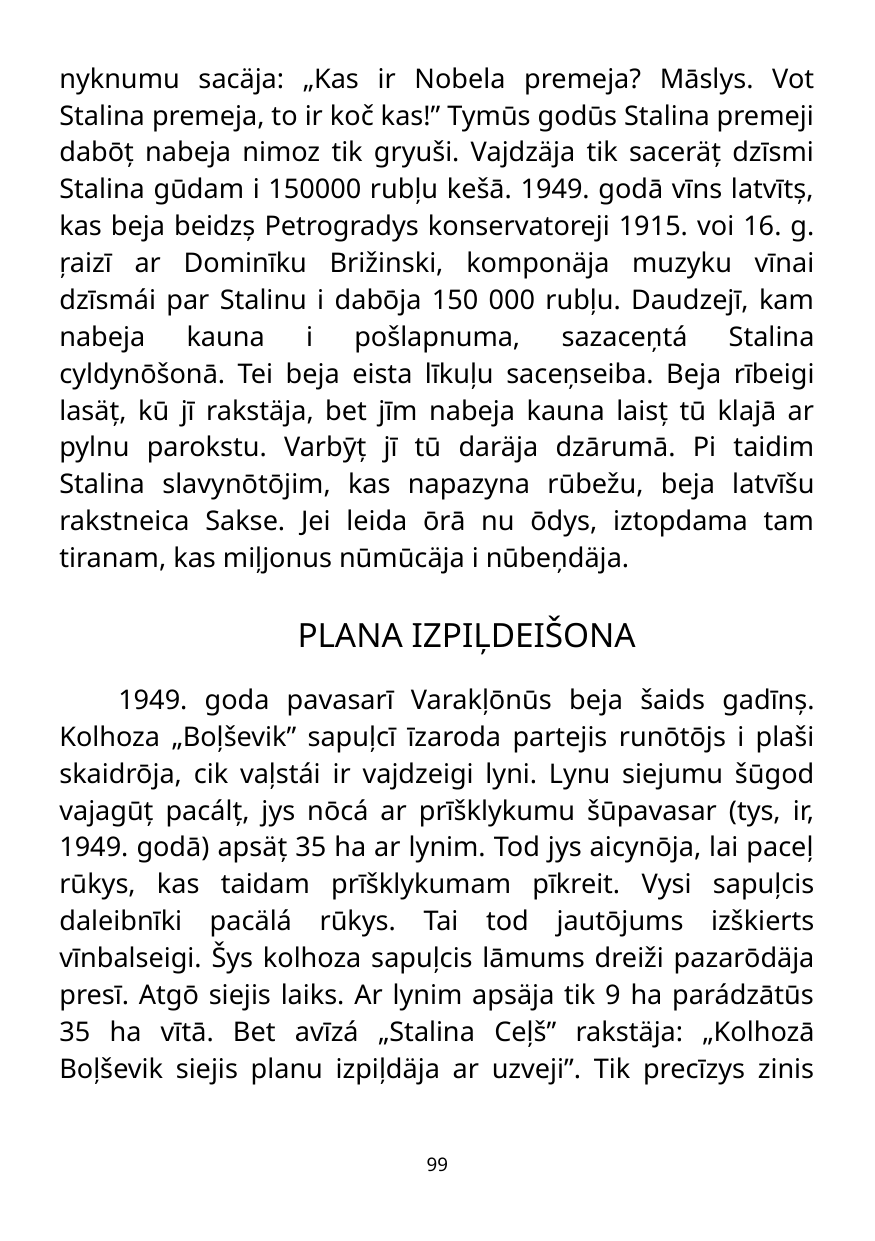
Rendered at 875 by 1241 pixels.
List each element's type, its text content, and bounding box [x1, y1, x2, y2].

text PLANA IZPIĻDEIŠONA [59, 612, 815, 658]
text nyknumu sacäja: „Kas ir Nobela premeja? Māslys. Vot Stalina premeja, to ir koč kas!” Tymūs godūs Stalina premeji dabōț nabeja nimoz tik gryuši. Vajdzäja tik saceräț dzīsmi Stalina gūdam i 150000 rubļu kešā. 1949. godā vīns latvītș, kas beja beidzș Petrogradys konservatoreji 1915. voi 16. g. ŗaizī ar Dominīku Brižinski, komponäja muzyku vīnai dzīsmái par Stalinu i dabōja 150 000 rubļu. Daudzejī, kam nabeja kauna i pošlapnuma, sazaceņtá Stalina cyldynōšonā. Tei beja eista līkuļu saceņseiba. Beja rībeigi lasäț, kū jī rakstäja, bet jīm nabeja kauna laisț tū klajā ar pylnu parokstu. Varbȳț jī tū daräja dzārumā. Pi taidim Stalina slavynōtōjim, kas napazyna rūbežu, beja latvīšu rakstneica Sakse. Jei leida ōrā nu ōdys, iztopdama tam tiranam, kas miļjonus nūmūcäja i nūbeņdäja. [59, 59, 815, 575]
text 1949. goda pavasarī Varakļōnūs beja šaids gadīnș. Kolhoza „Boļševik” sapuļcī īzaroda partejis runōtōjs i plaši skaidrōja, cik vaļstái ir vajdzeigi lyni. Lynu siejumu šūgod vajagūț pacálț, jys nōcá ar prīšklykumu šūpavasar (tys, ir, 1949. godā) apsäț 35 ha ar lynim. Tod jys aicynōja, lai paceļ rūkys, kas taidam prīšklykumam pīkreit. Vysi sapuļcis daleibnīki pacälá rūkys. Tai tod jautōjums izškierts vīnbalseigi. Šys kolhoza sapuļcis lāmums dreiži pazarōdäja presī. Atgō siejis laiks. Ar lynim apsäja tik 9 ha parádzātūs 35 ha vītā. Bet avīzá „Stalina Ceļš” rakstäja: „Kolhozā Boļševik siejis planu izpiļdäja ar uzveji”. Tik precīzys zinis [59, 680, 815, 1086]
